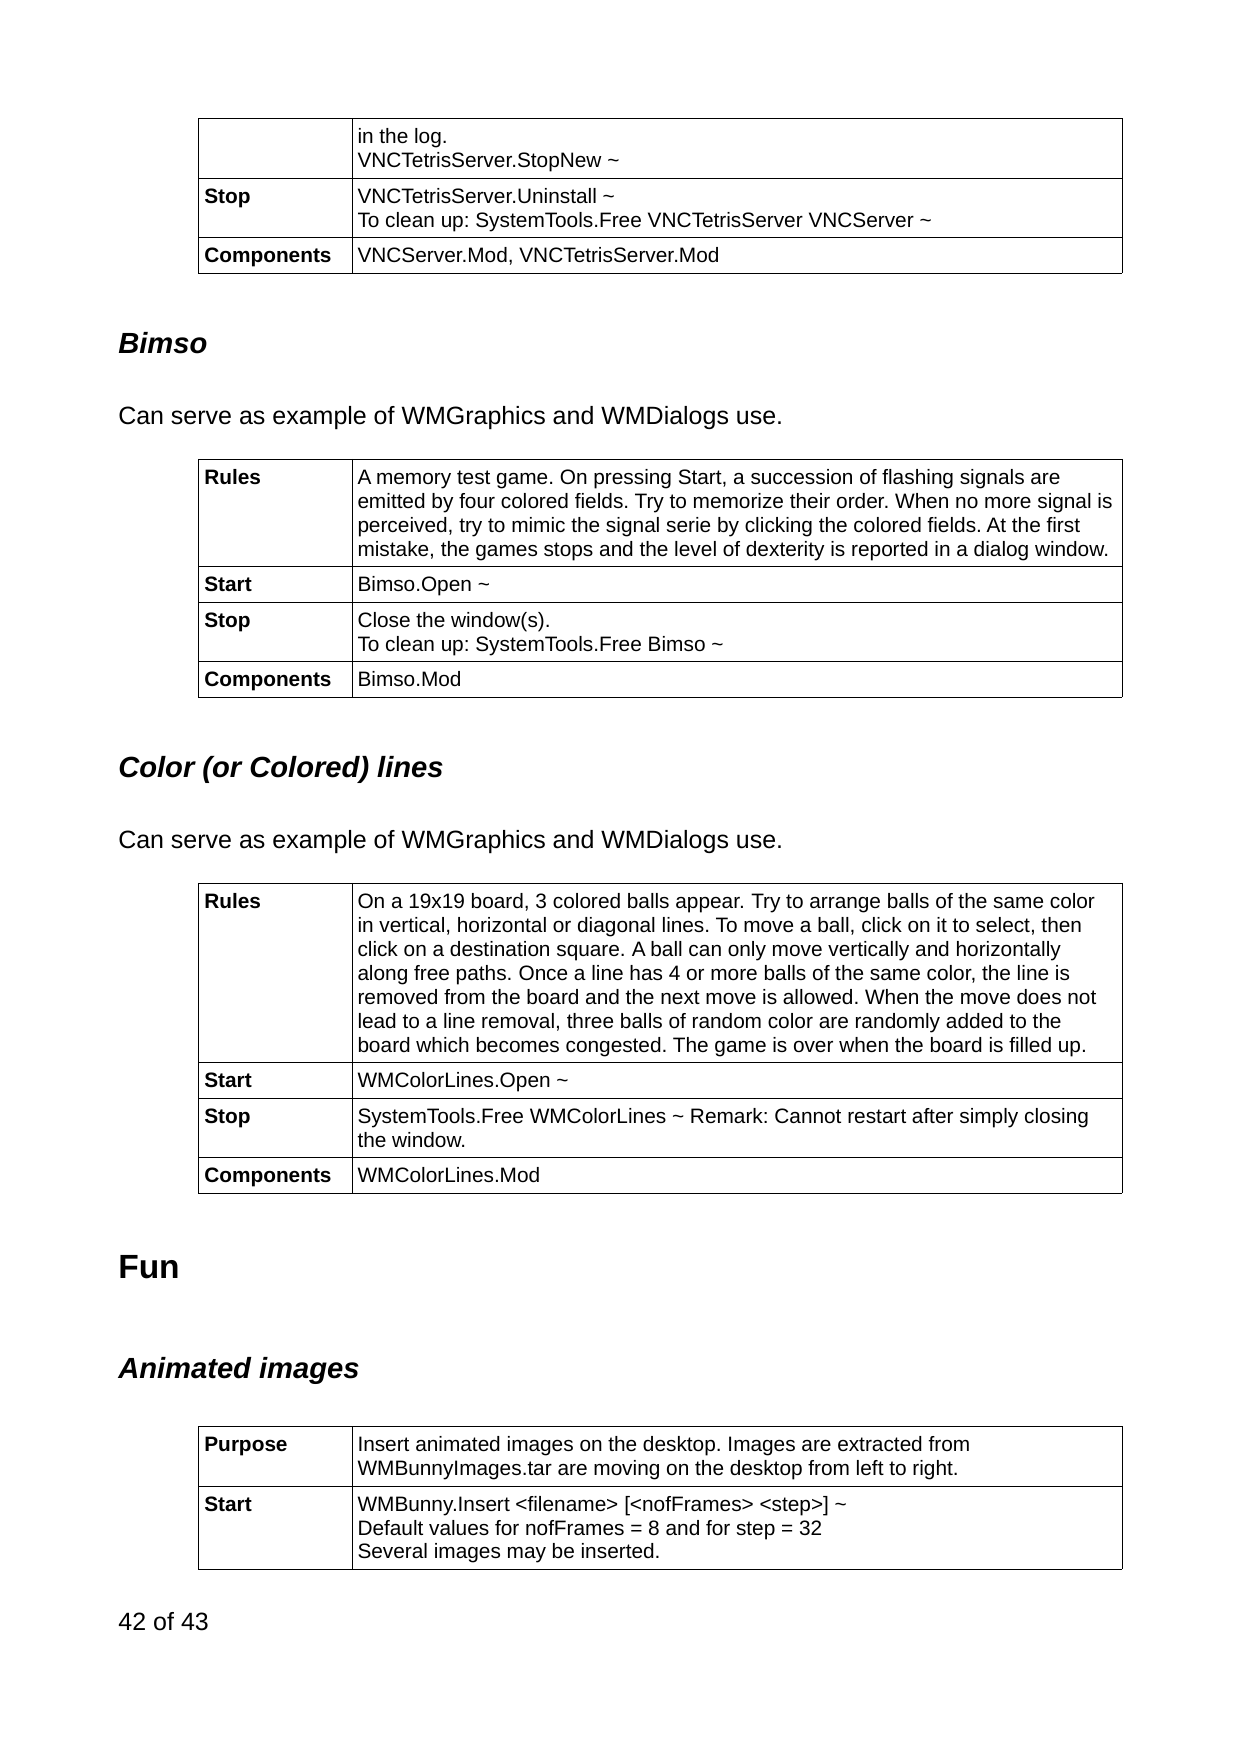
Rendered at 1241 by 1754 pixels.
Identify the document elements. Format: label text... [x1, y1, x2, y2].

table_cell VNCTetrisServer.Uninstall ~ To clean up: SystemTools.Free VNCTetrisServer VNCServer ~ [353, 179, 1122, 237]
subtitle Bimso [118, 326, 1122, 360]
text Can serve as example of WMGraphics and WMDialogs use. [118, 401, 1122, 430]
table_cell in the log. VNCTetrisServer.StopNew ~ [353, 119, 1122, 178]
table_cell Components [199, 662, 352, 697]
table_cell [199, 119, 352, 178]
table_header Rules [199, 460, 352, 566]
subtitle Color (or Colored) lines [118, 751, 1122, 784]
table_cell Start [199, 567, 352, 602]
table_header A memory test game. On pressing Start, a succession of flashing signals are emitted by four colored fields. Try to memorize their order. When no more signal is perceived, try to mimic the signal serie by clicking the colored fields. At the first mistake, the games stops and the level of dexterity is reported in a dialog window. [353, 460, 1122, 566]
table_cell Start [199, 1487, 352, 1569]
table_cell Stop [199, 179, 352, 237]
table_cell Start [199, 1063, 352, 1098]
text Can serve as example of WMGraphics and WMDialogs use. [118, 825, 1122, 854]
table_header Rules [199, 884, 352, 1062]
table_header Insert animated images on the desktop. Images are extracted from WMBunnyImages.tar are moving on the desktop from left to right. [353, 1427, 1122, 1486]
table_cell Bimso.Open ~ [353, 567, 1122, 602]
table_cell Stop [199, 603, 352, 661]
table_cell WMBunny.Insert <filename> [<nofFrames> <step>] ~ Default values for nofFrames = 8 and for step = 32 Several images may be inserted. [353, 1487, 1122, 1569]
table_cell VNCServer.Mod, VNCTetrisServer.Mod [353, 238, 1122, 273]
table_cell Close the window(s). To clean up: SystemTools.Free Bimso ~ [353, 603, 1122, 661]
table_cell Stop [199, 1099, 352, 1157]
table_header On a 19x19 board, 3 colored balls appear. Try to arrange balls of the same color in vertical, horizontal or diagonal lines. To move a ball, click on it to select, then click on a destination square. A ball can only move vertically and horizontally along free paths. Once a line has 4 or more balls of the same color, the line is removed from the board and the next move is allowed. When the move does not lead to a line removal, three balls of random color are randomly added to the board which becomes congested. The game is over when the board is filled up. [353, 884, 1122, 1062]
table_cell Bimso.Mod [353, 662, 1122, 697]
table_cell Components [199, 1158, 352, 1193]
subtitle Animated images [118, 1351, 1122, 1385]
table_cell SystemTools.Free WMColorLines ~ Remark: Cannot restart after simply closing the window. [353, 1099, 1122, 1157]
table_cell WMColorLines.Mod [353, 1158, 1122, 1193]
subtitle Fun [118, 1246, 1122, 1285]
table_cell Components [199, 238, 352, 273]
table_cell WMColorLines.Open ~ [353, 1063, 1122, 1098]
table_header Purpose [199, 1427, 352, 1486]
